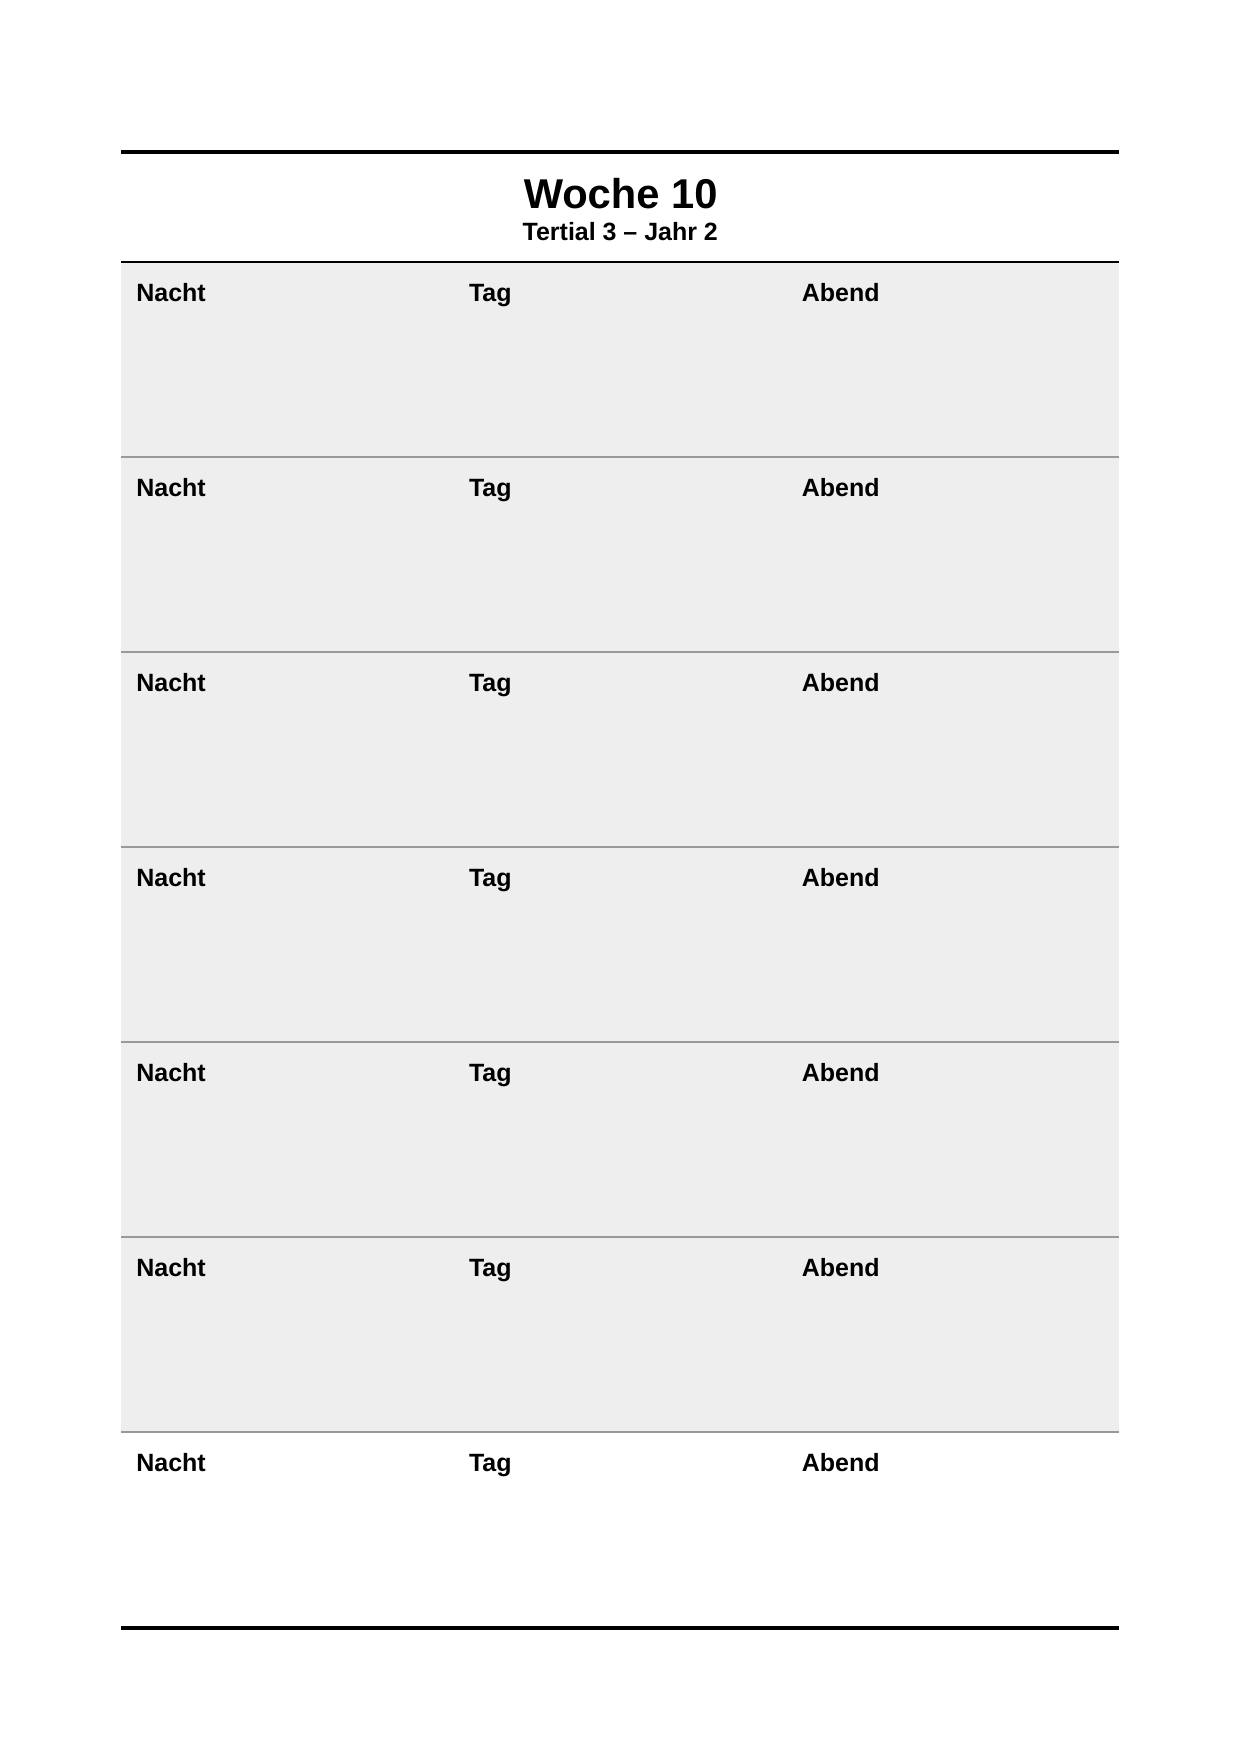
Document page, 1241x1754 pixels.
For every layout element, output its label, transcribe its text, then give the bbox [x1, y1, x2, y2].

table_cell Tag [454, 1043, 787, 1236]
table_header Woche 10 Tertial 3 – Jahr 2 [121, 154, 1119, 261]
table_cell Tag [454, 848, 787, 1041]
table_cell Abend [787, 1043, 1119, 1236]
table_cell Nacht [121, 458, 454, 651]
table_cell Tag [454, 1433, 787, 1626]
table_cell Abend [787, 1433, 1119, 1626]
table_cell Tag [454, 458, 787, 651]
table_cell Abend [787, 848, 1119, 1041]
table_cell Abend [787, 653, 1119, 846]
table_cell Nacht [121, 653, 454, 846]
table_cell Nacht [121, 263, 454, 456]
table_cell Nacht [121, 1433, 454, 1626]
table_cell Abend [787, 263, 1119, 456]
table_cell Abend [787, 1238, 1119, 1431]
table_cell Nacht [121, 1238, 454, 1431]
table_cell Tag [454, 1238, 787, 1431]
table_cell Nacht [121, 1043, 454, 1236]
table_cell Tag [454, 263, 787, 456]
table_cell Nacht [121, 848, 454, 1041]
table_cell Tag [454, 653, 787, 846]
table_cell Abend [787, 458, 1119, 651]
